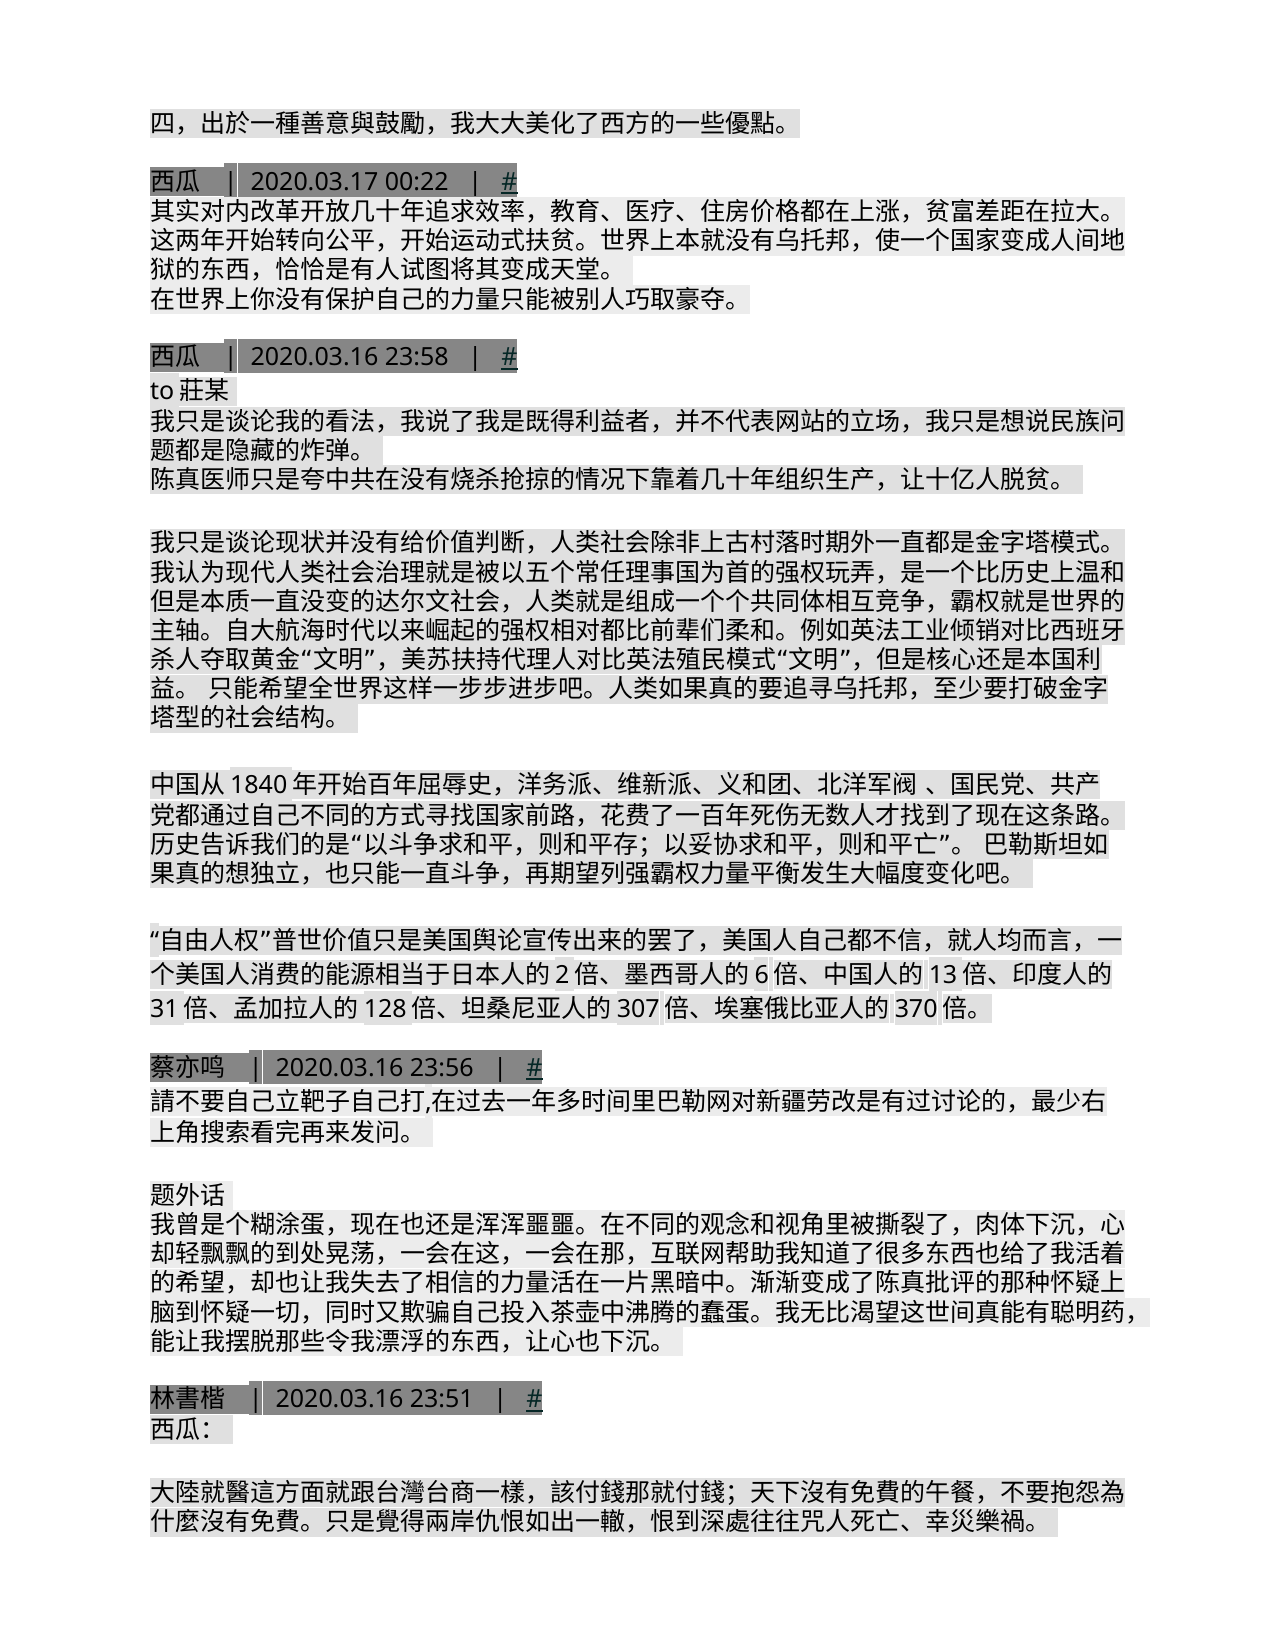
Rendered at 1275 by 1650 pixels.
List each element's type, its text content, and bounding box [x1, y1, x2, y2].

text 西瓜 | 2020.03.16 23:58 | # [150, 339, 1125, 373]
text 其实对内改革开放几十年追求效率，教育、医疗、住房价格都在上涨，贫富差距在拉大。这两年开始转向公平，开始运动式扶贫。世界上本就没有乌托邦，使一个国家变成人间地狱的东西，恰恰是有人试图将其变成天堂。 在世界上你没有保护自己的力量只能被别人巧取豪夺。 [150, 197, 1125, 314]
text 西瓜： 大陸就醫這方面就跟台灣台商一樣，該付錢那就付錢；天下沒有免費的午餐，不要抱怨為什麼沒有免費。只是覺得兩岸仇恨如出一轍，恨到深處往往咒人死亡、幸災樂禍。 [150, 1415, 1125, 1571]
text to莊某 我只是谈论我的看法，我说了我是既得利益者，并不代表网站的立场，我只是想说民族问题都是隐藏的炸弹。 陈真医师只是夸中共在没有烧杀抢掠的情况下靠着几十年组织生产，让十亿人脱贫。 我只是谈论现状并没有给价值判断，人类社会除非上古村落时期外一直都是金字塔模式。 我认为现代人类社会治理就是被以五个常任理事国为首的强权玩弄，是一个比历史上温和但是本质一直没变的达尔文社会，人类就是组成一个个共同体相互竞争，霸权就是世界的主轴。自大航海时代以来崛起的强权相对都比前辈们柔和。例如英法工业倾销对比西班牙杀人夺取黄金“文明”，美苏扶持代理人对比英法殖民模式“文明”，但是核心还是本国利益。 只能希望全世界这样一步步进步吧。人类如果真的要追寻乌托邦，至少要打破金字塔型的社会结构。 中国从1840年开始百年屈辱史，洋务派、维新派、义和团、北洋军阀 、国民党、共产党都通过自己不同的方式寻找国家前路，花费了一百年死伤无数人才找到了现在这条路。历史告诉我们的是“以斗争求和平，则和平存；以妥协求和平，则和平亡”。 巴勒斯坦如果真的想独立，也只能一直斗争，再期望列强霸权力量平衡发生大幅度变化吧。 “自由人权”普世价值只是美国舆论宣传出来的罢了，美国人自己都不信，就人均而言，一个美国人消费的能源相当于日本人的2倍、墨西哥人的6倍、中国人的13倍、印度人的31倍、孟加拉人的128倍、坦桑尼亚人的307倍、埃塞俄比亚人的370倍。 [150, 373, 1125, 1025]
text 林書楷 | 2020.03.16 23:51 | # [150, 1381, 1125, 1415]
text 四，出於一種善意與鼓勵，我大大美化了西方的一些優點。 [150, 75, 1125, 138]
text 請不要自己立靶子自己打,在过去一年多时间里巴勒网对新疆劳改是有过讨论的，最少右上角搜索看完再来发问。 题外话 我曾是个糊涂蛋，现在也还是浑浑噩噩。在不同的观念和视角里被撕裂了，肉体下沉，心却轻飘飘的到处晃荡，一会在这，一会在那，互联网帮助我知道了很多东西也给了我活着的希望，却也让我失去了相信的力量活在一片黑暗中。渐渐变成了陈真批评的那种怀疑上脑到怀疑一切，同时又欺骗自己投入茶壶中沸腾的蠢蛋。我无比渴望这世间真能有聪明药，能让我摆脱那些令我漂浮的东西，让心也下沉。 [150, 1084, 1125, 1356]
text 蔡亦鸣 | 2020.03.16 23:56 | # [150, 1050, 1125, 1084]
text 西瓜 | 2020.03.17 00:22 | # [150, 163, 1125, 197]
